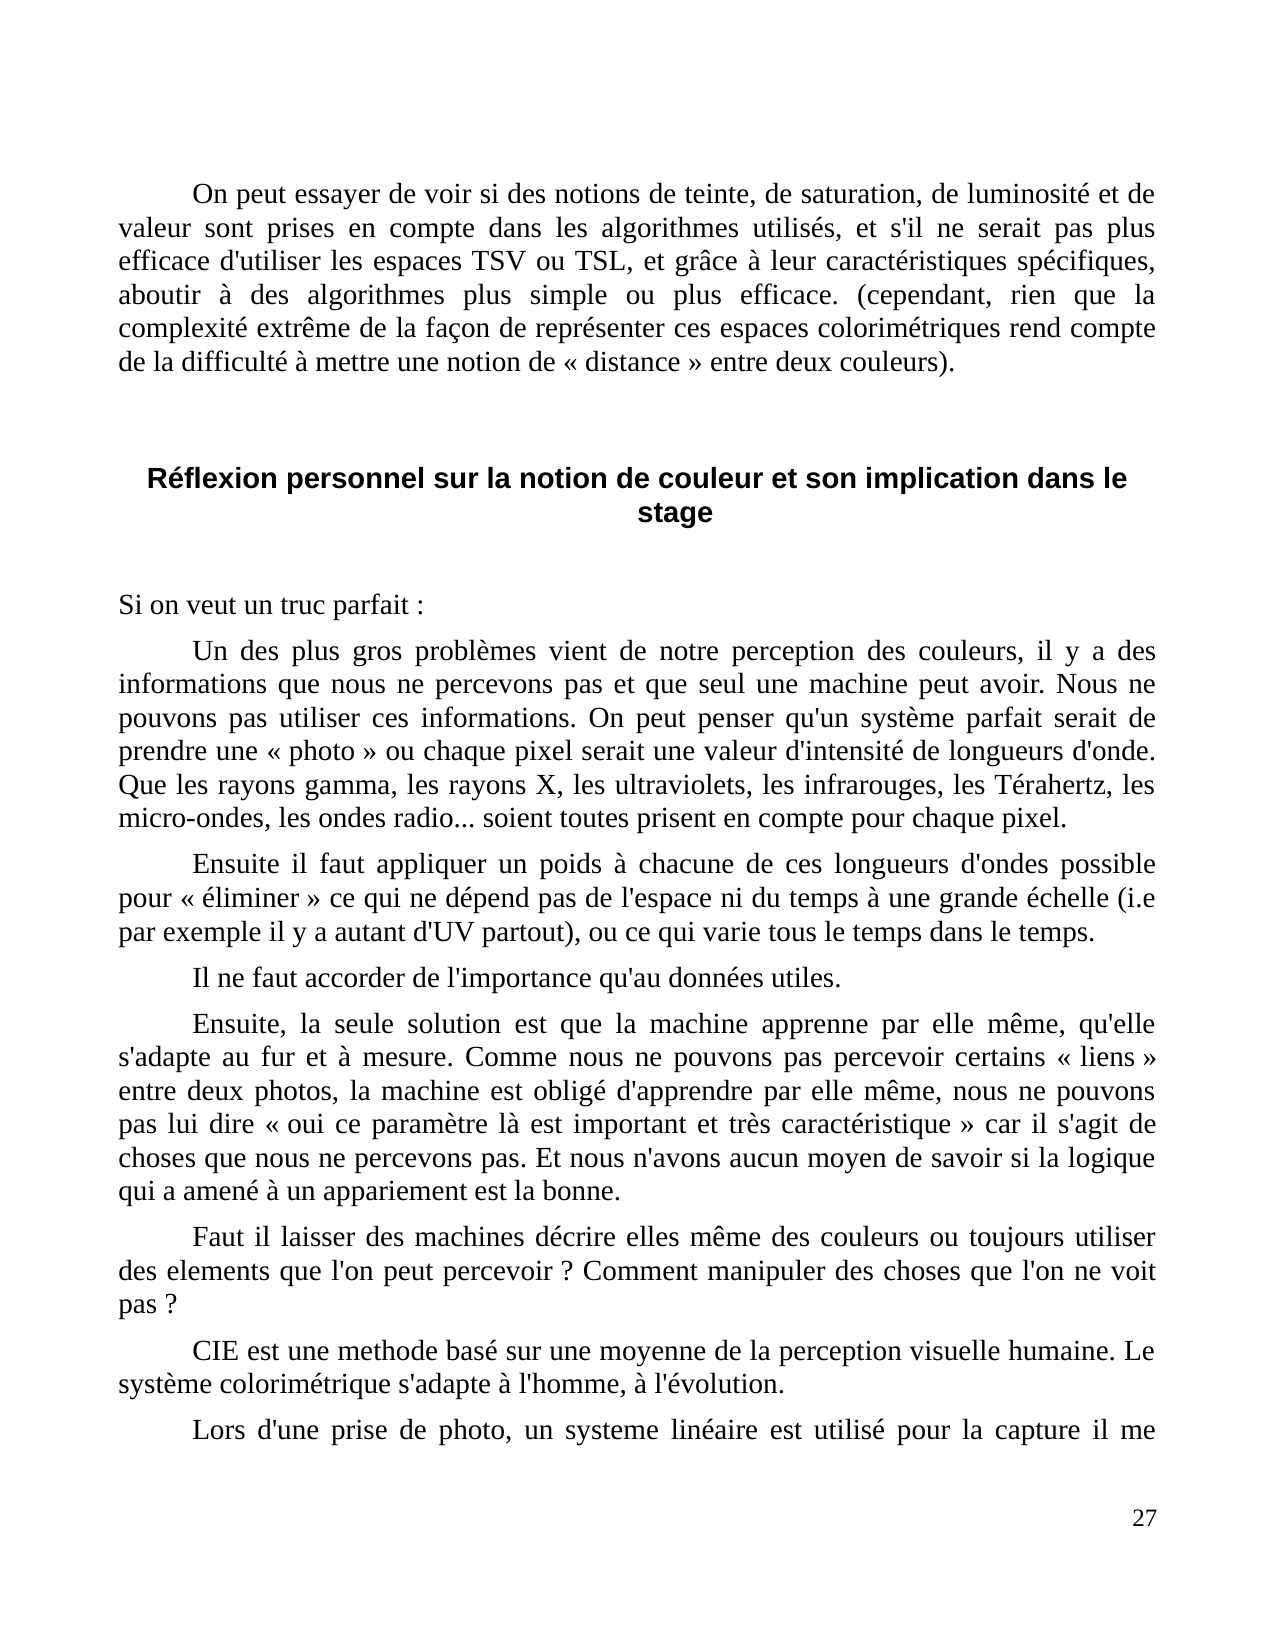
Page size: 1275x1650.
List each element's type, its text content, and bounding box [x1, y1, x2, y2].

text Un des plus gros problèmes vient de notre perception des couleurs, il y a des informations que nous ne percevons pas et que seul une machine peut avoir. Nous ne pouvons pas utiliser ces informations. On peut penser qu'un système parfait serait de prendre une « photo » ou chaque pixel serait une valeur d'intensité de longueurs d'onde. Que les rayons gamma, les rayons X, les ultraviolets, les infrarouges, les Térahertz, les micro-ondes, les ondes radio... soient toutes prisent en compte pour chaque pixel. [118, 633, 1157, 834]
text Il ne faut accorder de l'importance qu'au données utiles. [118, 960, 1157, 993]
text Lors d'une prise de photo, un systeme linéaire est utilisé pour la capture il me [118, 1412, 1157, 1446]
text Si on veut un truc parfait : [118, 587, 1157, 620]
text CIE est une methode basé sur une moyenne de la perception visuelle humaine. Le système colorimétrique s'adapte à l'homme, à l'évolution. [118, 1333, 1157, 1400]
subtitle Réflexion personnel sur la notion de couleur et son implication dans le stage [118, 461, 1157, 528]
text Faut il laisser des machines décrire elles même des couleurs ou toujours utiliser des elements que l'on peut percevoir ? Comment manipuler des choses que l'on ne voit pas ? [118, 1219, 1157, 1320]
text Ensuite, la seule solution est que la machine apprenne par elle même, qu'elle s'adapte au fur et à mesure. Comme nous ne pouvons pas percevoir certains « liens » entre deux photos, la machine est obligé d'apprendre par elle même, nous ne pouvons pas lui dire « oui ce paramètre là est important et très caractéristique » car il s'agit de choses que nous ne percevons pas. Et nous n'avons aucun moyen de savoir si la logique qui a amené à un appariement est la bonne. [118, 1006, 1157, 1207]
text On peut essayer de voir si des notions de teinte, de saturation, de luminosité et de valeur sont prises en compte dans les algorithmes utilisés, et s'il ne serait pas plus efficace d'utiliser les espaces TSV ou TSL, et grâce à leur caractéristiques spécifiques, aboutir à des algorithmes plus simple ou plus efficace. (cependant, rien que la complexité extrême de la façon de représenter ces espaces colorimétriques rend compte de la difficulté à mettre une notion de « distance » entre deux couleurs). [118, 176, 1157, 378]
text Ensuite il faut appliquer un poids à chacune de ces longueurs d'ondes possible pour « éliminer » ce qui ne dépend pas de l'espace ni du temps à une grande échelle (i.e par exemple il y a autant d'UV partout), ou ce qui varie tous le temps dans le temps. [118, 847, 1157, 947]
